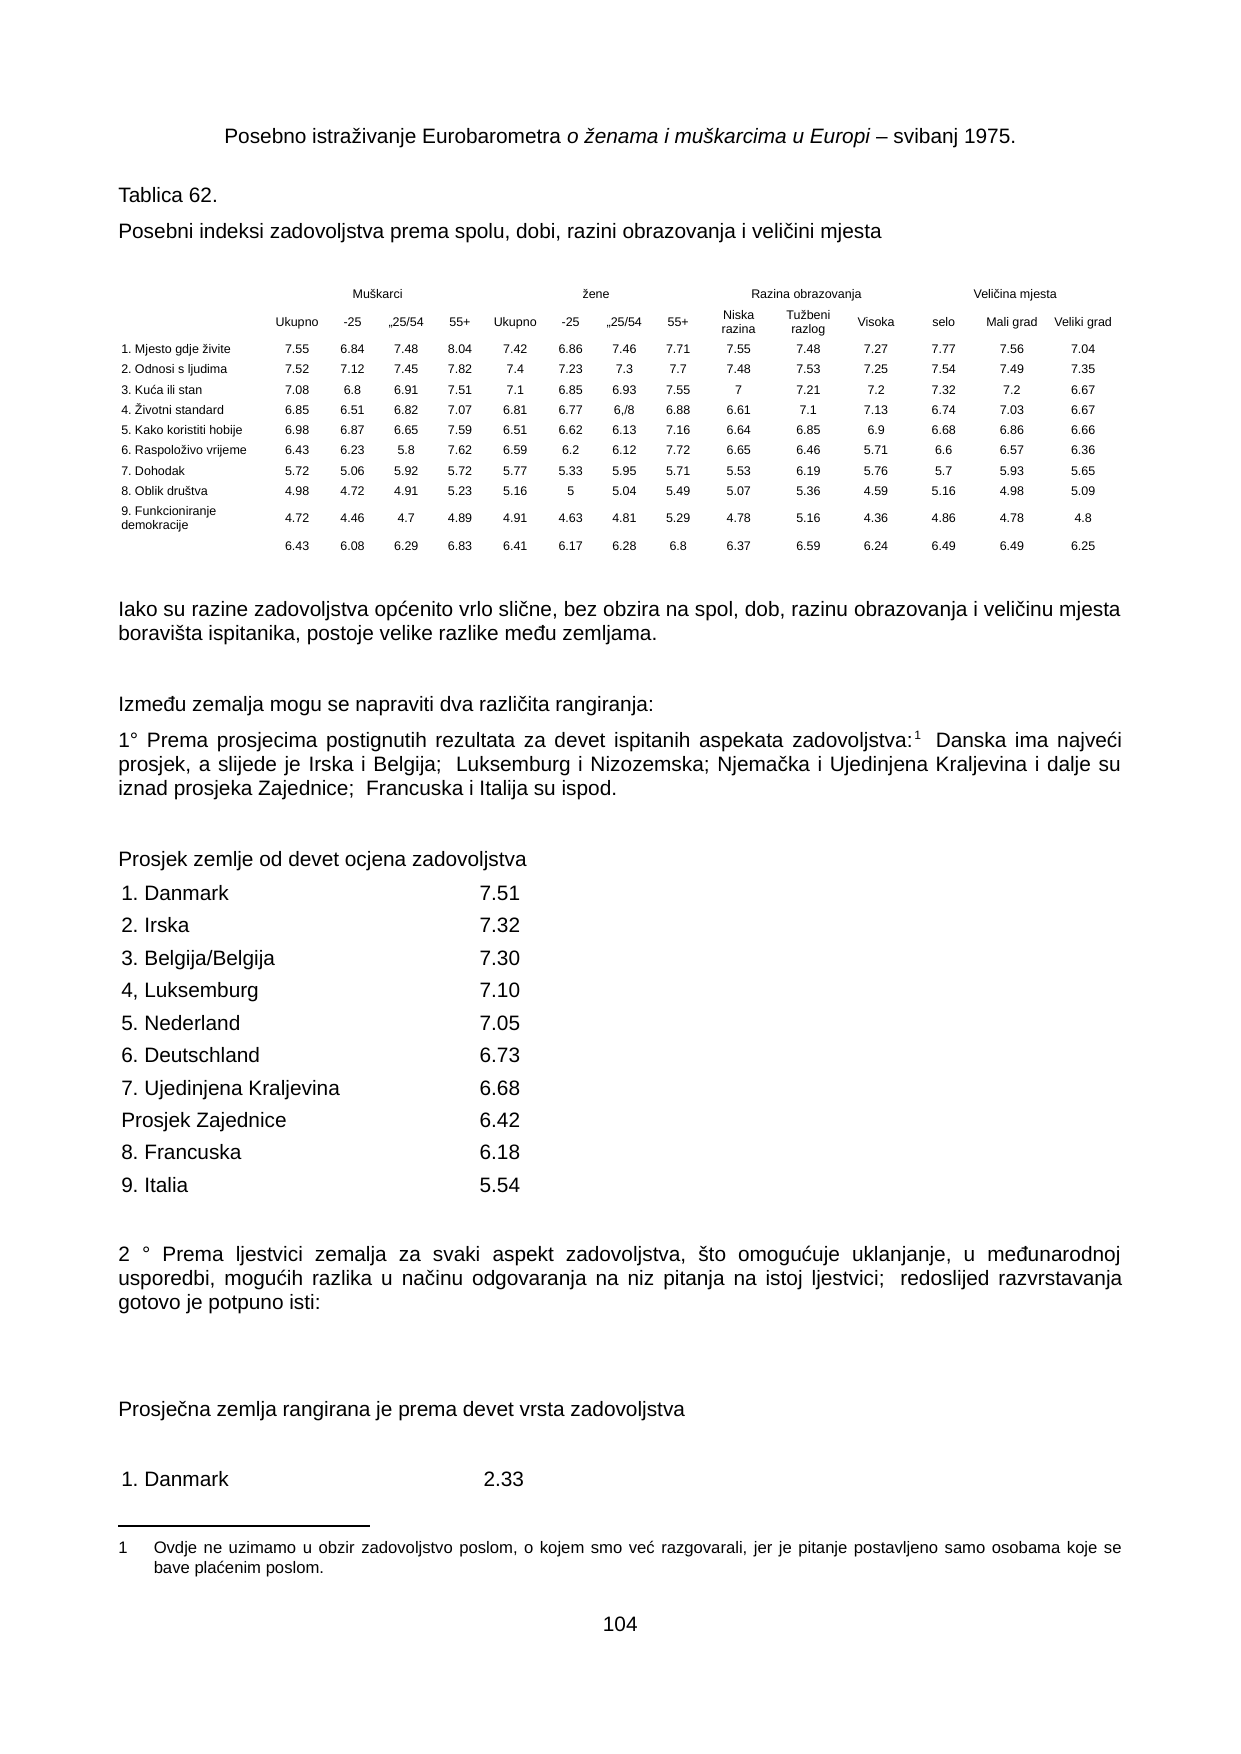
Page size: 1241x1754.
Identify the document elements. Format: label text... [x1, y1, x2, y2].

table_cell 7. Ujedinjena Kraljevina [118, 1071, 430, 1103]
table_cell 9. Italia [118, 1168, 430, 1201]
table_cell 6,82 [379, 400, 433, 420]
table_cell 7,21 [772, 380, 844, 400]
table_cell Tužbeni razlog [772, 305, 844, 339]
table_cell 6,8 [325, 380, 379, 400]
table_cell 6,46 [772, 440, 844, 460]
table_cell 6,51 [325, 400, 379, 420]
table_cell 6,62 [544, 420, 597, 440]
table_cell 5,65 [1044, 460, 1122, 481]
table_cell 6,19 [772, 460, 844, 481]
table_cell 6,6 [908, 440, 979, 460]
table_cell 6,36 [1044, 440, 1122, 460]
table_cell 5,23 [433, 481, 487, 501]
table_cell 6,67 [1044, 380, 1122, 400]
text Prosjek zemlje od devet ocjena zadovoljstva [118, 847, 1122, 871]
table_cell 4,7 [379, 501, 433, 535]
table_cell 5 [544, 481, 597, 501]
table_cell Ukupno [487, 305, 543, 339]
table_cell -25 [544, 305, 597, 339]
table_cell 7,13 [844, 400, 908, 420]
table_cell 4,89 [433, 501, 487, 535]
table_cell 4,91 [487, 501, 543, 535]
table_cell 4,72 [268, 501, 325, 535]
table_cell 4,46 [325, 501, 379, 535]
table_cell 7,1 [487, 380, 543, 400]
table_cell 5,53 [705, 460, 772, 481]
table_cell 6,66 [1044, 420, 1122, 440]
table_cell 6,12 [597, 440, 651, 460]
table_cell 7,16 [651, 420, 705, 440]
table_cell 7,48 [772, 339, 844, 359]
table_cell 7,35 [1044, 359, 1122, 379]
table_cell 5. Kako koristiti hobije [118, 420, 268, 440]
table_cell 6,61 [705, 400, 772, 420]
table_cell 7,45 [379, 359, 433, 379]
text Između zemalja mogu se napraviti dva različita rangiranja: [118, 692, 1122, 716]
table_cell 6,42 [430, 1104, 569, 1136]
table_cell 5,09 [1044, 481, 1122, 501]
table_cell 7,77 [908, 339, 979, 359]
table_cell Mali grad [979, 305, 1044, 339]
table_cell 7,25 [844, 359, 908, 379]
table_cell 6,9 [844, 420, 908, 440]
table_header 1. Danmark [118, 877, 430, 909]
table_cell 5,36 [772, 481, 844, 501]
table_header žene [487, 284, 705, 304]
table_cell 6,/8 [597, 400, 651, 420]
table_cell 4,98 [979, 481, 1044, 501]
table_cell 6,43 [268, 535, 325, 556]
table_cell 6,85 [772, 420, 844, 440]
table_cell 5,93 [979, 460, 1044, 481]
table_cell 7,05 [430, 1006, 569, 1039]
table_cell 7,51 [433, 380, 487, 400]
table_cell 6,2 [544, 440, 597, 460]
text 2 ° Prema ljestvici zemalja za svaki aspekt zadovoljstva, što omogućuje uklanjanje, u međunarodnoj usporedbi, mogućih razlika u načinu odgovaranja na niz pitanja na istoj ljestvici; redoslijed razvrstavanja gotovo je potpuno isti: [118, 1242, 1122, 1314]
table_cell 7,48 [379, 339, 433, 359]
table_cell 7,7 [651, 359, 705, 379]
table_cell 8. Francuska [118, 1136, 430, 1168]
table_cell 7,04 [1044, 339, 1122, 359]
table_header 2,33 [388, 1463, 527, 1495]
table_cell Prosjek Zajednice [118, 1104, 430, 1136]
table_header [118, 284, 268, 304]
table_cell 3. Belgija/Belgija [118, 942, 430, 974]
table_cell Ukupno [268, 305, 325, 339]
table_cell 7,03 [979, 400, 1044, 420]
table_cell 7,59 [433, 420, 487, 440]
table_cell 6,86 [979, 420, 1044, 440]
table_cell 5,04 [597, 481, 651, 501]
table_cell 6,65 [705, 440, 772, 460]
text Iako su razine zadovoljstva općenito vrlo slične, bez obzira na spol, dob, razinu obrazovanja i veličinu mjesta boravišta ispitanika, postoje velike razlike među zemljama. [118, 597, 1122, 645]
table_cell 8,04 [433, 339, 487, 359]
table_header 1. Danmark [118, 1463, 388, 1495]
table_cell 7,32 [908, 380, 979, 400]
table_cell 5,7 [908, 460, 979, 481]
table_cell 3. Kuća ili stan [118, 380, 268, 400]
table_cell 4,98 [268, 481, 325, 501]
table_cell „25/54 [379, 305, 433, 339]
text Posebni indeksi zadovoljstva prema spolu, dobi, razini obrazovanja i veličini mjesta [118, 219, 1122, 243]
table_cell 6,91 [379, 380, 433, 400]
table_cell 6,18 [430, 1136, 569, 1168]
table_cell 6,88 [651, 400, 705, 420]
table_cell 4, Luksemburg [118, 974, 430, 1006]
table_cell 7,55 [705, 339, 772, 359]
table_cell 6,85 [544, 380, 597, 400]
table_cell 4,86 [908, 501, 979, 535]
table_cell Veliki grad [1044, 305, 1122, 339]
table_cell 1. Mjesto gdje živite [118, 339, 268, 359]
table_cell 6,81 [487, 400, 543, 420]
table_cell 5,72 [433, 460, 487, 481]
table_header 7,51 [430, 877, 569, 909]
table_cell 6,64 [705, 420, 772, 440]
text 1° Prema prosjecima postignutih rezultata za devet ispitanih aspekata zadovoljstva: Danska ima najveći prosjek, a slijede je Irska i Belgija; Luksemburg i Nizozemska; Njemačka i Ujedinjena Kraljevina i dalje su iznad prosjeka Zajednice; Francuska i Italija su ispod. [118, 728, 1122, 800]
table_cell 7,3 [597, 359, 651, 379]
table_cell 5,76 [844, 460, 908, 481]
table_cell 6,08 [325, 535, 379, 556]
table_cell 7,4 [487, 359, 543, 379]
table_cell 7,27 [844, 339, 908, 359]
table_cell 2. Irska [118, 909, 430, 942]
table_cell 6. Raspoloživo vrijeme [118, 440, 268, 460]
table_cell 7,49 [979, 359, 1044, 379]
table_cell 4. Životni standard [118, 400, 268, 420]
table_cell 7,62 [433, 440, 487, 460]
table_cell 7 [705, 380, 772, 400]
table_cell 5,77 [487, 460, 543, 481]
table_cell 6,86 [544, 339, 597, 359]
table_cell 4,78 [979, 501, 1044, 535]
table_cell 6,98 [268, 420, 325, 440]
table_cell 5,29 [651, 501, 705, 535]
table_cell 7,12 [325, 359, 379, 379]
table_cell 4,78 [705, 501, 772, 535]
table_cell 7,82 [433, 359, 487, 379]
table_header Muškarci [268, 284, 487, 304]
table_cell 7,30 [430, 942, 569, 974]
table_cell 6,93 [597, 380, 651, 400]
table_header Razina obrazovanja [705, 284, 908, 304]
table_cell 7,48 [705, 359, 772, 379]
table_cell 5. Nederland [118, 1006, 430, 1039]
table_cell 4,36 [844, 501, 908, 535]
table_cell 7,72 [651, 440, 705, 460]
table_cell 5,71 [844, 440, 908, 460]
table_cell 6,59 [772, 535, 844, 556]
table_cell 6,51 [487, 420, 543, 440]
table_cell [118, 535, 268, 556]
table_cell 5,16 [772, 501, 844, 535]
table_cell 6,68 [908, 420, 979, 440]
table_cell 55+ [651, 305, 705, 339]
table_cell Visoka [844, 305, 908, 339]
table_cell 4,72 [325, 481, 379, 501]
table_cell 5,54 [430, 1168, 569, 1201]
table_cell 5,16 [908, 481, 979, 501]
table_cell Niska razina [705, 305, 772, 339]
table_cell 55+ [433, 305, 487, 339]
table_cell 7,08 [268, 380, 325, 400]
table_cell selo [908, 305, 979, 339]
table_cell 4,81 [597, 501, 651, 535]
table_cell 7,71 [651, 339, 705, 359]
table_cell 6,43 [268, 440, 325, 460]
table_cell 7,23 [544, 359, 597, 379]
table_cell 7. Dohodak [118, 460, 268, 481]
table_cell 6,29 [379, 535, 433, 556]
table_cell 5,72 [268, 460, 325, 481]
table_cell 5,92 [379, 460, 433, 481]
table_cell 7,2 [979, 380, 1044, 400]
table_cell 6,85 [268, 400, 325, 420]
table_cell 7,1 [772, 400, 844, 420]
table_cell 6,49 [979, 535, 1044, 556]
table_cell 6,67 [1044, 400, 1122, 420]
table_cell 6,17 [544, 535, 597, 556]
table_cell 6,23 [325, 440, 379, 460]
table_cell 7,55 [651, 380, 705, 400]
table_cell 7,54 [908, 359, 979, 379]
table_cell 5,06 [325, 460, 379, 481]
table_cell 6,73 [430, 1039, 569, 1071]
text Ovdje ne uzimamo u obzir zadovoljstvo poslom, o kojem smo već razgovarali, jer je pitanje postavljeno samo osobama koje se bave plaćenim poslom. [118, 1538, 1122, 1577]
table_cell 5,95 [597, 460, 651, 481]
table_cell 8. Oblik društva [118, 481, 268, 501]
table_cell 7,52 [268, 359, 325, 379]
table_cell 7,56 [979, 339, 1044, 359]
table_header Veličina mjesta [908, 284, 1122, 304]
table_cell 7,53 [772, 359, 844, 379]
table_cell 5,8 [379, 440, 433, 460]
text Tablica 62. [118, 183, 1122, 207]
table_cell 7,32 [430, 909, 569, 942]
table_cell 6. Deutschland [118, 1039, 430, 1071]
table_cell 6,49 [908, 535, 979, 556]
table_cell 2. Odnosi s ljudima [118, 359, 268, 379]
table_cell 5,07 [705, 481, 772, 501]
table_cell 6,37 [705, 535, 772, 556]
table_cell 6,87 [325, 420, 379, 440]
table_cell 6,24 [844, 535, 908, 556]
table_cell 9. Funkcioniranje demokracije [118, 501, 268, 535]
table_cell 6,8 [651, 535, 705, 556]
table_cell 4,91 [379, 481, 433, 501]
table_cell 5,16 [487, 481, 543, 501]
table_cell 4,59 [844, 481, 908, 501]
table_cell 6,25 [1044, 535, 1122, 556]
table_cell 5,71 [651, 460, 705, 481]
table_cell [118, 305, 268, 339]
table_cell 6,68 [430, 1071, 569, 1103]
table_cell 4,63 [544, 501, 597, 535]
table_cell 7,42 [487, 339, 543, 359]
table_cell 6,59 [487, 440, 543, 460]
table_cell 6,13 [597, 420, 651, 440]
table_cell 6,65 [379, 420, 433, 440]
table_cell 6,84 [325, 339, 379, 359]
text Prosječna zemlja rangirana je prema devet vrsta zadovoljstva [118, 1397, 1122, 1421]
table_cell 6,83 [433, 535, 487, 556]
table_cell „25/54 [597, 305, 651, 339]
table_cell 6,28 [597, 535, 651, 556]
table_cell 6,74 [908, 400, 979, 420]
table_cell 6,57 [979, 440, 1044, 460]
table_cell 6,41 [487, 535, 543, 556]
table_cell 6,77 [544, 400, 597, 420]
table_cell 7,46 [597, 339, 651, 359]
table_cell 7,07 [433, 400, 487, 420]
table_cell 7,2 [844, 380, 908, 400]
table_cell 5,33 [544, 460, 597, 481]
table_cell -25 [325, 305, 379, 339]
table_cell 7,10 [430, 974, 569, 1006]
table_cell 5,49 [651, 481, 705, 501]
table_cell 4,8 [1044, 501, 1122, 535]
table_cell 7,55 [268, 339, 325, 359]
